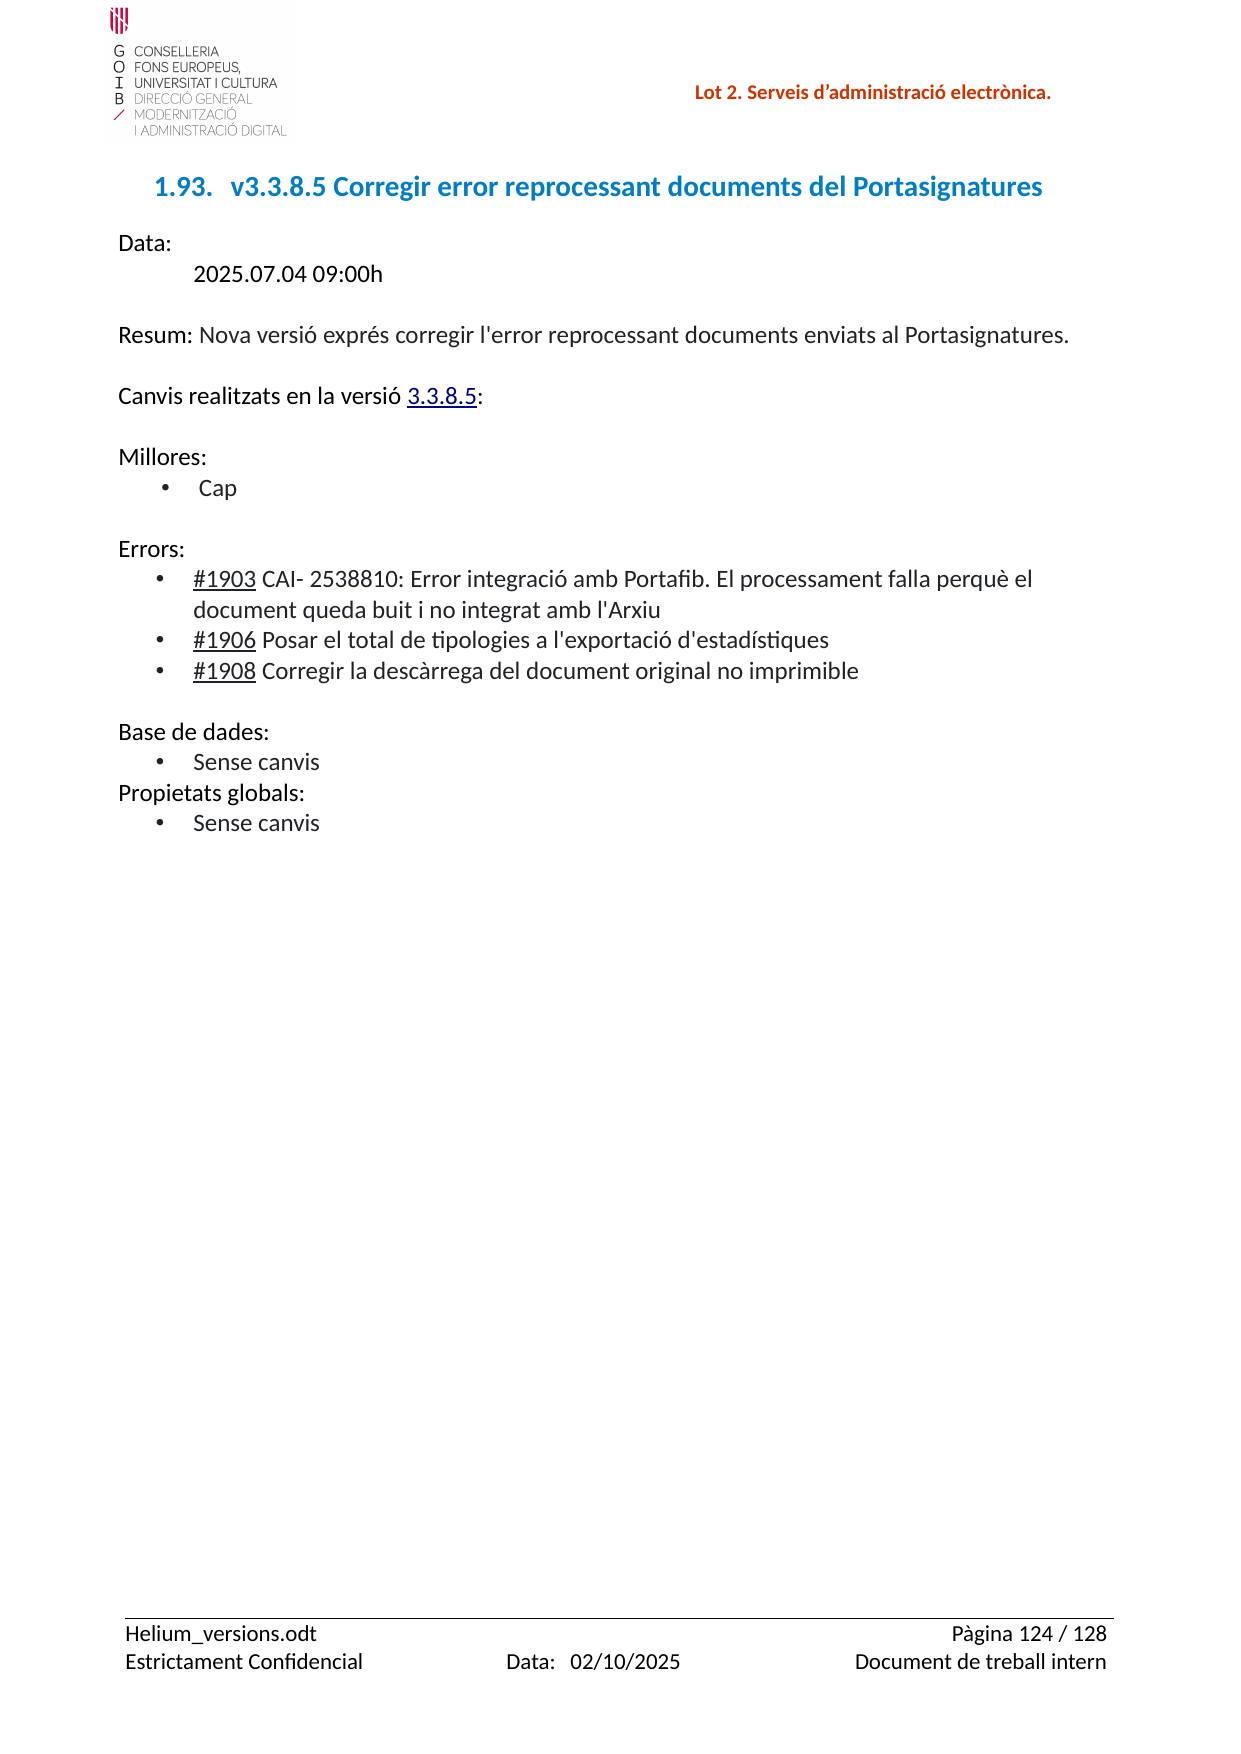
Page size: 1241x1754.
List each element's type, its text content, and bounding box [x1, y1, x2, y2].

text Data: [118, 228, 1122, 258]
subtitle v3.3.8.5 Corregir error reprocessant documents del Portasignatures [153, 168, 1122, 204]
list #1906 Posar el total de tipologies a l'exportació d'estadístiques [156, 624, 1122, 655]
text 2025.07.04 09:00h [118, 258, 1122, 289]
list Sense canvis [156, 746, 1122, 777]
text Errors: [118, 533, 1122, 563]
list Sense canvis [156, 807, 1122, 838]
picture [100, 0, 297, 144]
text Base de dades: [118, 716, 1122, 746]
text Resum: Nova versió exprés corregir l'error reprocessant documents enviats al Portasignatures. [118, 319, 1122, 350]
text Millores: [118, 441, 1122, 472]
list #1908 Corregir la descàrrega del document original no imprimible [156, 655, 1122, 685]
list #1903 CAI- 2538810: Error integració amb Portafib. El processament falla perquè el document queda buit i no integrat amb l'Arxiu [156, 563, 1122, 624]
list Cap [161, 472, 1122, 502]
text Propietats globals: [118, 777, 1122, 807]
text Canvis realitzats en la versió 3.3.8.5: [118, 380, 1122, 411]
